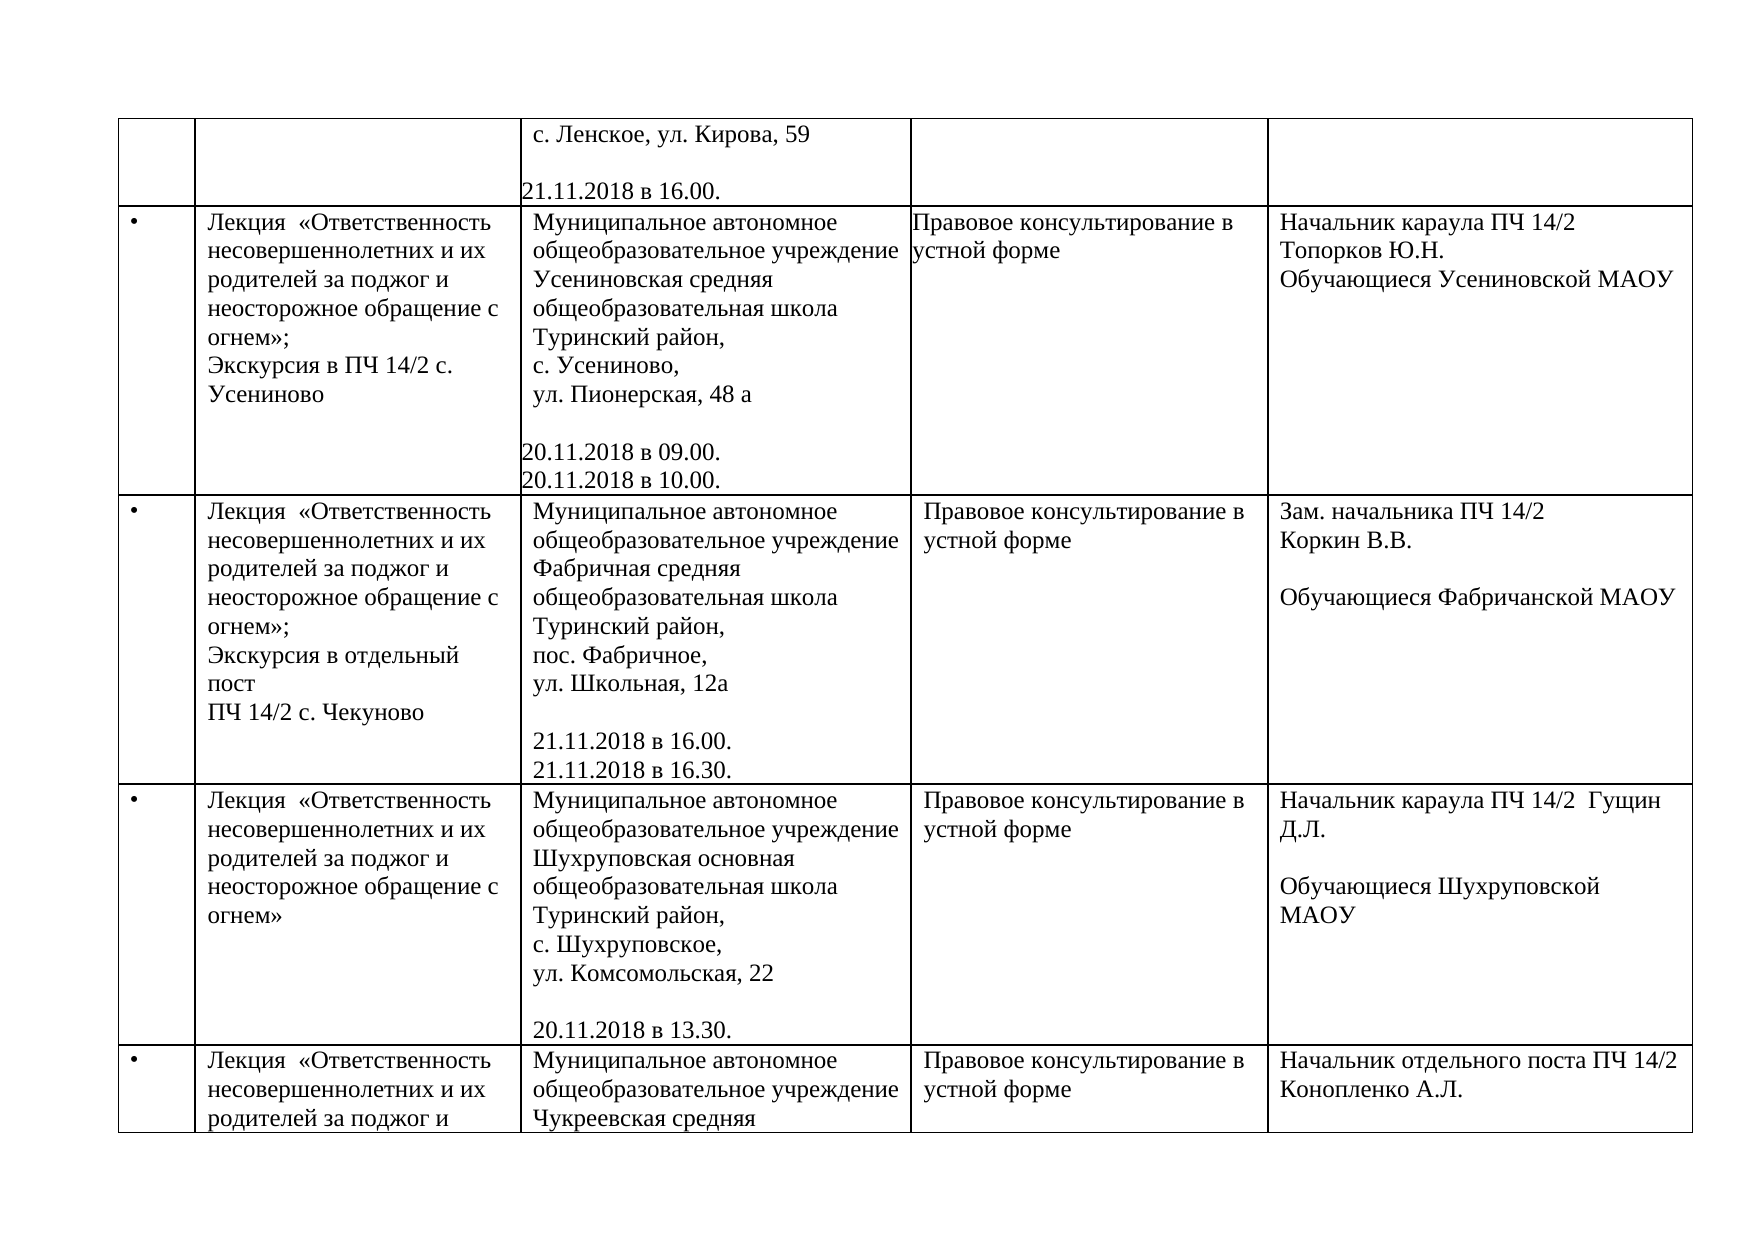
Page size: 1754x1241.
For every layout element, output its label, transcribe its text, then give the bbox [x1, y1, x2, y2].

table_cell Начальник караула ПЧ 14/2 Гущин Д.Л. Обучающиеся Шухруповской МАОУ [1269, 785, 1692, 1044]
table_cell [119, 496, 194, 783]
table_cell Начальник караула ПЧ 14/2 Топорков Ю.Н. Обучающиеся Усениновской МАОУ [1269, 207, 1692, 494]
table_cell Правовое консультирование в устной форме [912, 1046, 1267, 1132]
table_cell Муниципальное автономное общеобразовательное учреждение Фабричная средняя общеобразовательная школа Туринский район, пос. Фабричное, ул. Школьная, 12а 21.11.2018 в 16.00. 21.11.2018 в 16.30. [522, 496, 910, 783]
table_cell [912, 119, 1267, 205]
table_cell Лекция «Ответственность несовершеннолетних и их родителей за поджог и неосторожное обращение с огнем» [196, 785, 520, 1044]
table_cell Правовое консультирование в устной форме [912, 207, 1267, 494]
table_cell с. Ленское, ул. Кирова, 59 21.11.2018 в 16.00. [522, 119, 910, 205]
table_cell Лекция «Ответственность несовершеннолетних и их родителей за поджог и неосторожное обращение с огнем»; Экскурсия в отдельный пост ПЧ 14/2 с. Чекуново [196, 496, 520, 783]
table_cell Муниципальное автономное общеобразовательное учреждение Усениновская средняя общеобразовательная школа Туринский район, с. Усениново, ул. Пионерская, 48 а 20.11.2018 в 09.00. 20.11.2018 в 10.00. [522, 207, 910, 494]
table_cell Лекция «Ответственность несовершеннолетних и их родителей за поджог и [196, 1046, 520, 1132]
table_cell Муниципальное автономное общеобразовательное учреждение Чукреевская средняя [522, 1046, 910, 1132]
table_cell Муниципальное автономное общеобразовательное учреждение Шухруповская основная общеобразовательная школа Туринский район, с. Шухруповское, ул. Комсомольская, 22 20.11.2018 в 13.30. [522, 785, 910, 1044]
table_cell Лекция «Ответственность несовершеннолетних и их родителей за поджог и неосторожное обращение с огнем»; Экскурсия в ПЧ 14/2 с. Усениново [196, 207, 520, 494]
table_cell [196, 119, 520, 205]
table_cell [119, 207, 194, 494]
table_cell [119, 119, 194, 205]
table_cell Правовое консультирование в устной форме [912, 496, 1267, 783]
table_cell Начальник отдельного поста ПЧ 14/2 Конопленко А.Л. [1269, 1046, 1692, 1132]
table_cell [119, 785, 194, 1044]
table_cell [119, 1046, 194, 1132]
table_cell Зам. начальника ПЧ 14/2 Коркин В.В. Обучающиеся Фабричанской МАОУ [1269, 496, 1692, 783]
table_cell [1269, 119, 1692, 205]
table_cell Правовое консультирование в устной форме [912, 785, 1267, 1044]
